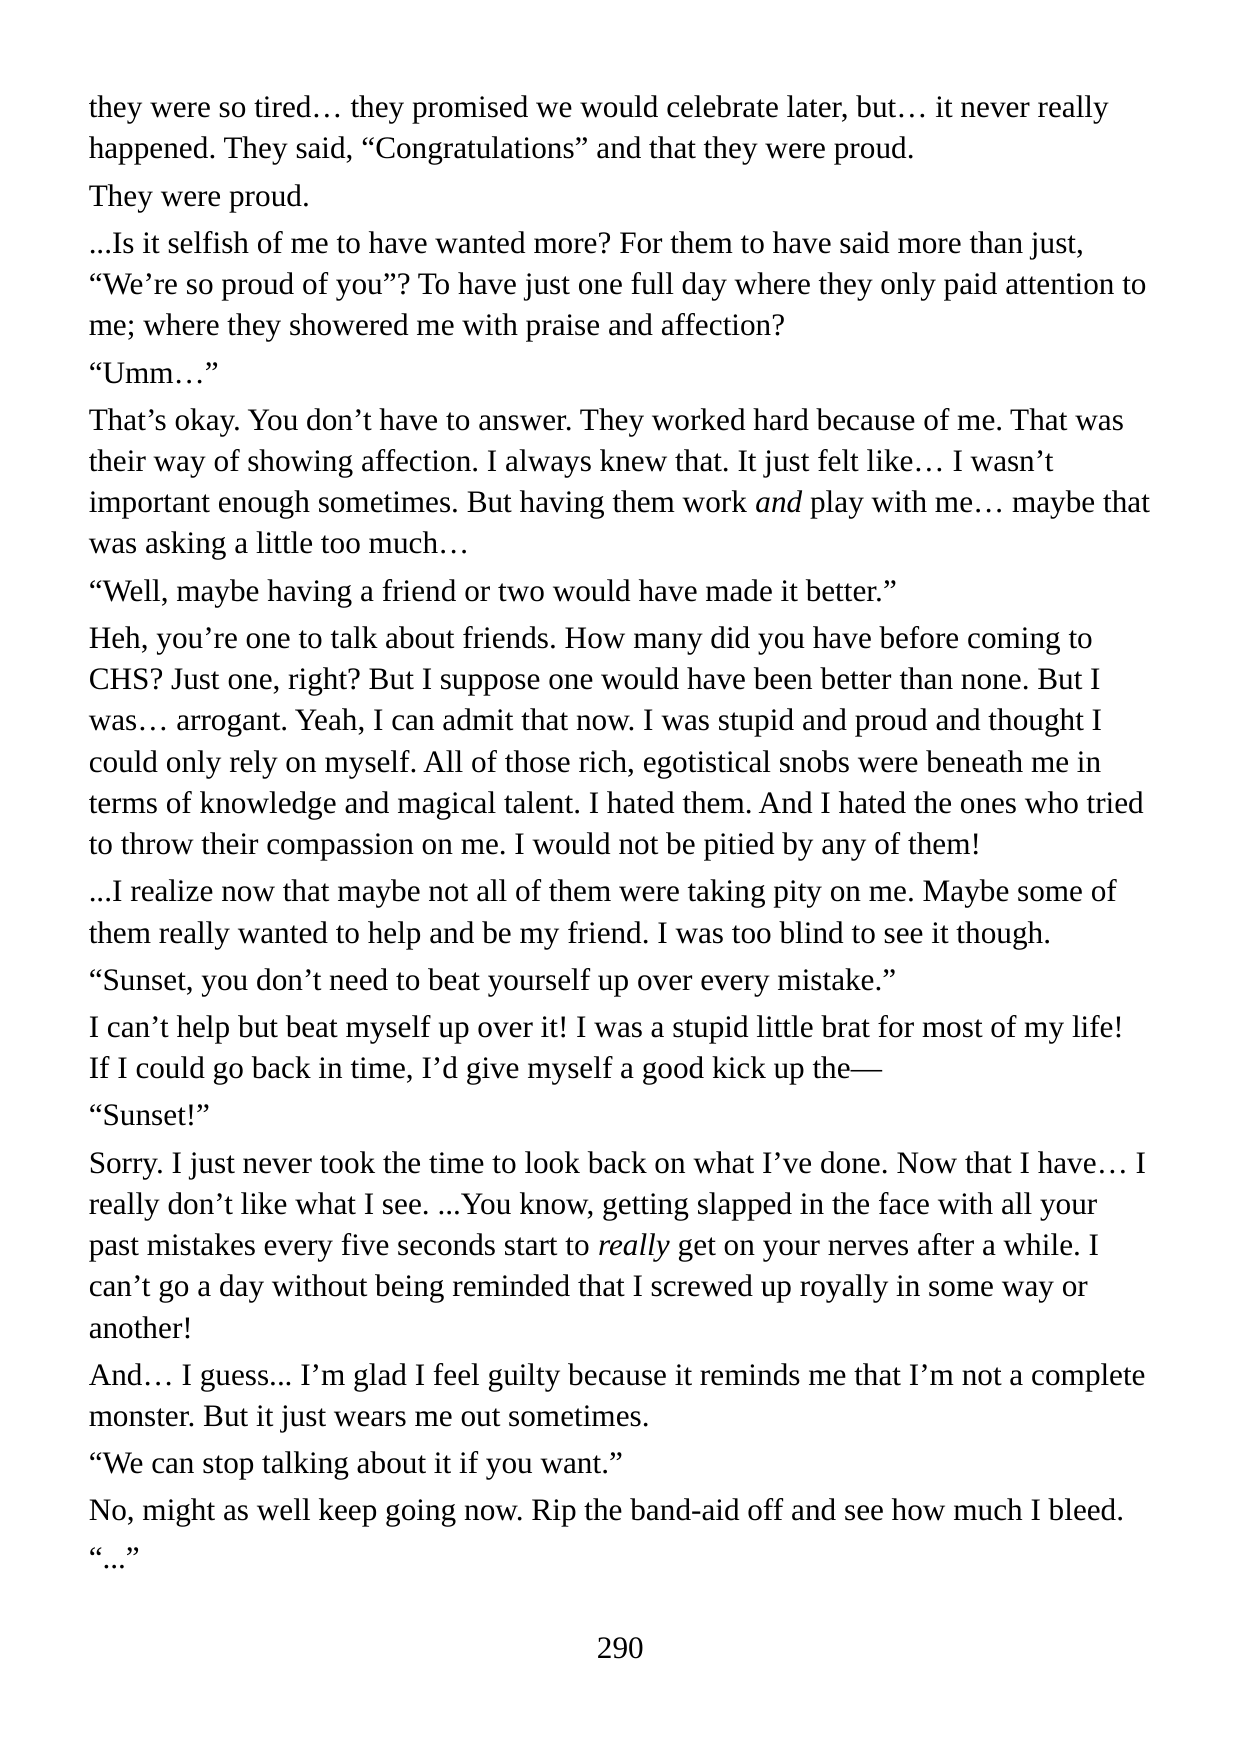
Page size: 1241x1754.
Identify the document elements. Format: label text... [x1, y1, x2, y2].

text “Sunset, you don’t need to beat yourself up over every mistake.” [88, 961, 1152, 997]
text They were proud. [88, 177, 1152, 213]
text No, might as well keep going now. Rip the band-aid off and see how much I bleed. [88, 1492, 1152, 1528]
text ...Is it selfish of me to have wanted more? For them to have said more than just, “We’re so proud of you”? To have just one full day where they only paid attention to me; where they showered me with praise and affection? [88, 224, 1152, 343]
text “We can stop talking about it if you want.” [88, 1444, 1152, 1480]
text Sorry. I just never took the time to look back on what I’ve done. Now that I have… I really don’t like what I see. ...You know, getting slapped in the face with all your past mistakes every five seconds start to really get on your nerves after a while. I can’t go a day without being reminded that I screwed up royally in some way or another! [88, 1144, 1152, 1345]
text That’s okay. You don’t have to answer. They worked hard because of me. That was their way of showing affection. I always knew that. It just felt like… I wasn’t important enough sometimes. But having them work and play with me… maybe that was asking a little too much… [88, 401, 1152, 561]
text “Sunset!” [88, 1097, 1152, 1133]
text And… I guess... I’m glad I feel guilty because it reminds me that I’m not a complete monster. But it just wears me out sometimes. [88, 1356, 1152, 1433]
text Heh, you’re one to talk about friends. How many did you have before coming to CHS? Just one, right? But I suppose one would have been better than none. But I was… arrogant. Yeah, I can admit that now. I was stupid and proud and thought I could only rely on myself. All of those rich, egotistical snobs were beneath me in terms of knowledge and magical talent. I hated them. And I hated the ones who tried to throw their compassion on me. I would not be pitied by any of them! [88, 619, 1152, 861]
text “...” [88, 1539, 1152, 1575]
text ...I realize now that maybe not all of them were taking pity on me. Maybe some of them really wanted to help and be my friend. I was too blind to see it though. [88, 873, 1152, 950]
text I can’t help but beat myself up over it! I was a stupid little brat for most of my life! If I could go back in time, I’d give myself a good kick up the— [88, 1008, 1152, 1085]
text they were so tired… they promised we would celebrate later, but… it never really happened. They said, “Congratulations” and that they were proud. [88, 88, 1152, 166]
text “Well, maybe having a friend or two would have made it better.” [88, 572, 1152, 608]
text “Umm…” [88, 354, 1152, 390]
